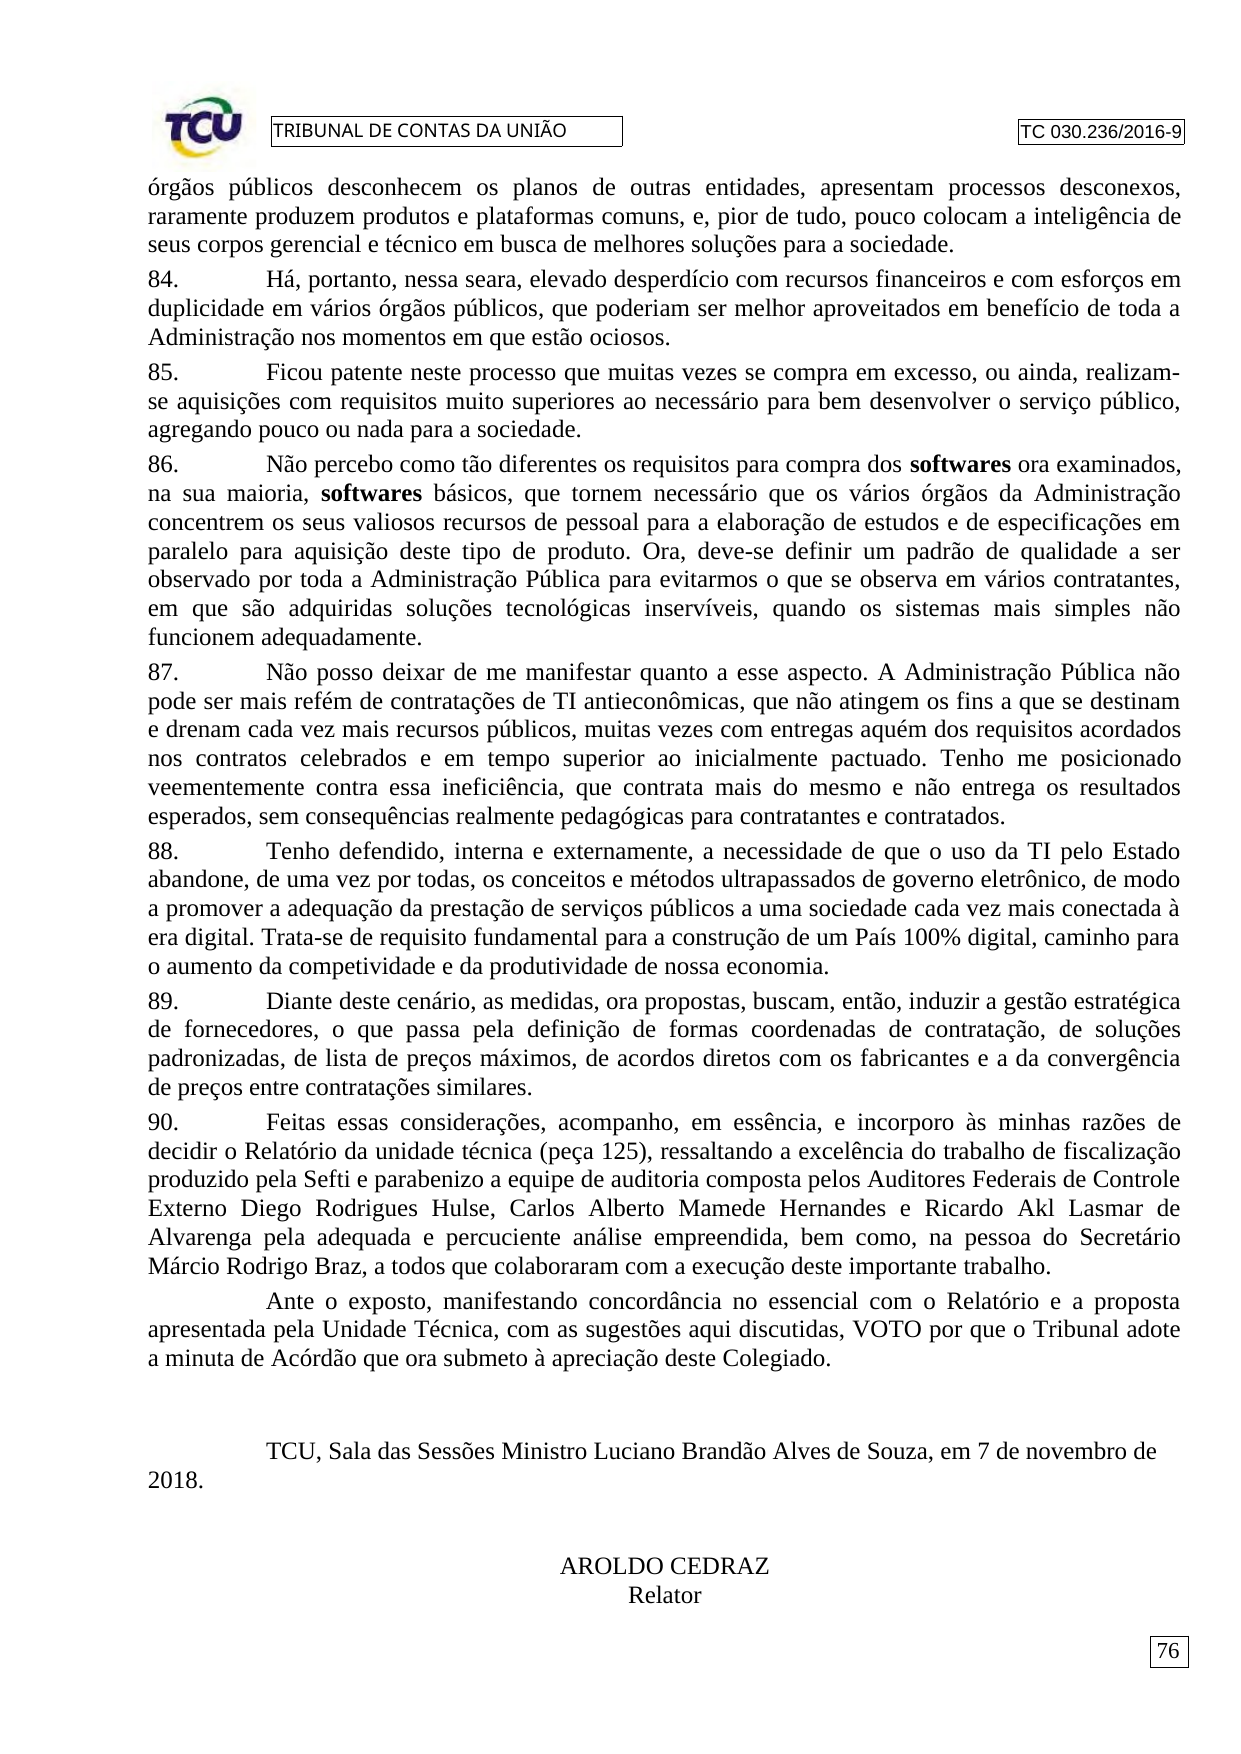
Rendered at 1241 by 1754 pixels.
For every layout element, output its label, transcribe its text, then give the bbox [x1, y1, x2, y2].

list Ficou patente neste processo que muitas vezes se compra em excesso, ou ainda, realizam- se aquisições com requisitos muito superiores ao necessário para bem desenvolver o serviço público, agregando pouco ou nada para a sociedade. [148, 357, 1182, 443]
text AROLDO CEDRAZ [151, 1551, 1178, 1580]
text TCU, Sala das Sessões Ministro Luciano Brandão Alves de Souza, em 7 de novembro de [266, 1436, 1194, 1465]
list Diante deste cenário, as medidas, ora propostas, buscam, então, induzir a gestão estratégica de fornecedores, o que passa pela definição de formas coordenadas de contratação, de soluções padronizadas, de lista de preços máximos, de acordos diretos com os fabricantes e a da convergência de preços entre contratações similares. [148, 986, 1182, 1101]
list Tenho defendido, interna e externamente, a necessidade de que o uso da TI pelo Estado abandone, de uma vez por todas, os conceitos e métodos ultrapassados de governo eletrônico, de modo a promover a adequação da prestação de serviços públicos a uma sociedade cada vez mais conectada à era digital. Trata-se de requisito fundamental para a construção de um País 100% digital, caminho para o aumento da competividade e da produtividade de nossa economia. [148, 836, 1182, 979]
text órgãos públicos desconhecem os planos de outras entidades, apresentam processos desconexos, raramente produzem produtos e plataformas comuns, e, pior de tudo, pouco colocam a inteligência de seus corpos gerencial e técnico em busca de melhores soluções para a sociedade. [148, 172, 1182, 258]
list Não posso deixar de me manifestar quanto a esse aspecto. A Administração Pública não pode ser mais refém de contratações de TI antieconômicas, que não atingem os fins a que se destinam e drenam cada vez mais recursos públicos, muitas vezes com entregas aquém dos requisitos acordados nos contratos celebrados e em tempo superior ao inicialmente pactuado. Tenho me posicionado veementemente contra essa ineficiência, que contrata mais do mesmo e não entrega os resultados esperados, sem consequências realmente pedagógicas para contratantes e contratados. [148, 657, 1182, 829]
text 2018. [148, 1465, 1194, 1493]
text Ante o exposto, manifestando concordância no essencial com o Relatório e a proposta apresentada pela Unidade Técnica, com as sugestões aqui discutidas, VOTO por que o Tribunal adote a minuta de Acórdão que ora submeto à apreciação deste Colegiado. [148, 1286, 1182, 1372]
picture [151, 81, 257, 172]
list Há, portanto, nessa seara, elevado desperdício com recursos financeiros e com esforços em duplicidade em vários órgãos públicos, que poderiam ser melhor aproveitados em benefício de toda a Administração nos momentos em que estão ociosos. [148, 264, 1182, 351]
list Não percebo como tão diferentes os requisitos para compra dos softwares ora examinados, na sua maioria, softwares básicos, que tornem necessário que os vários órgãos da Administração concentrem os seus valiosos recursos de pessoal para a elaboração de estudos e de especificações em paralelo para aquisição deste tipo de produto. Ora, deve-se definir um padrão de qualidade a ser observado por toda a Administração Pública para evitarmos o que se observa em vários contratantes, em que são adquiridas soluções tecnológicas inservíveis, quando os sistemas mais simples não funcionem adequadamente. [148, 449, 1182, 651]
list Feitas essas considerações, acompanho, em essência, e incorporo às minhas razões de decidir o Relatório da unidade técnica (peça 125), ressaltando a excelência do trabalho de fiscalização produzido pela Sefti e parabenizo a equipe de auditoria composta pelos Auditores Federais de Controle Externo Diego Rodrigues Hulse, Carlos Alberto Mamede Hernandes e Ricardo Akl Lasmar de Alvarenga pela adequada e percuciente análise empreendida, bem como, na pessoa do Secretário Márcio Rodrigo Braz, a todos que colaboraram com a execução deste importante trabalho. [148, 1107, 1182, 1279]
text Relator [151, 1580, 1178, 1609]
